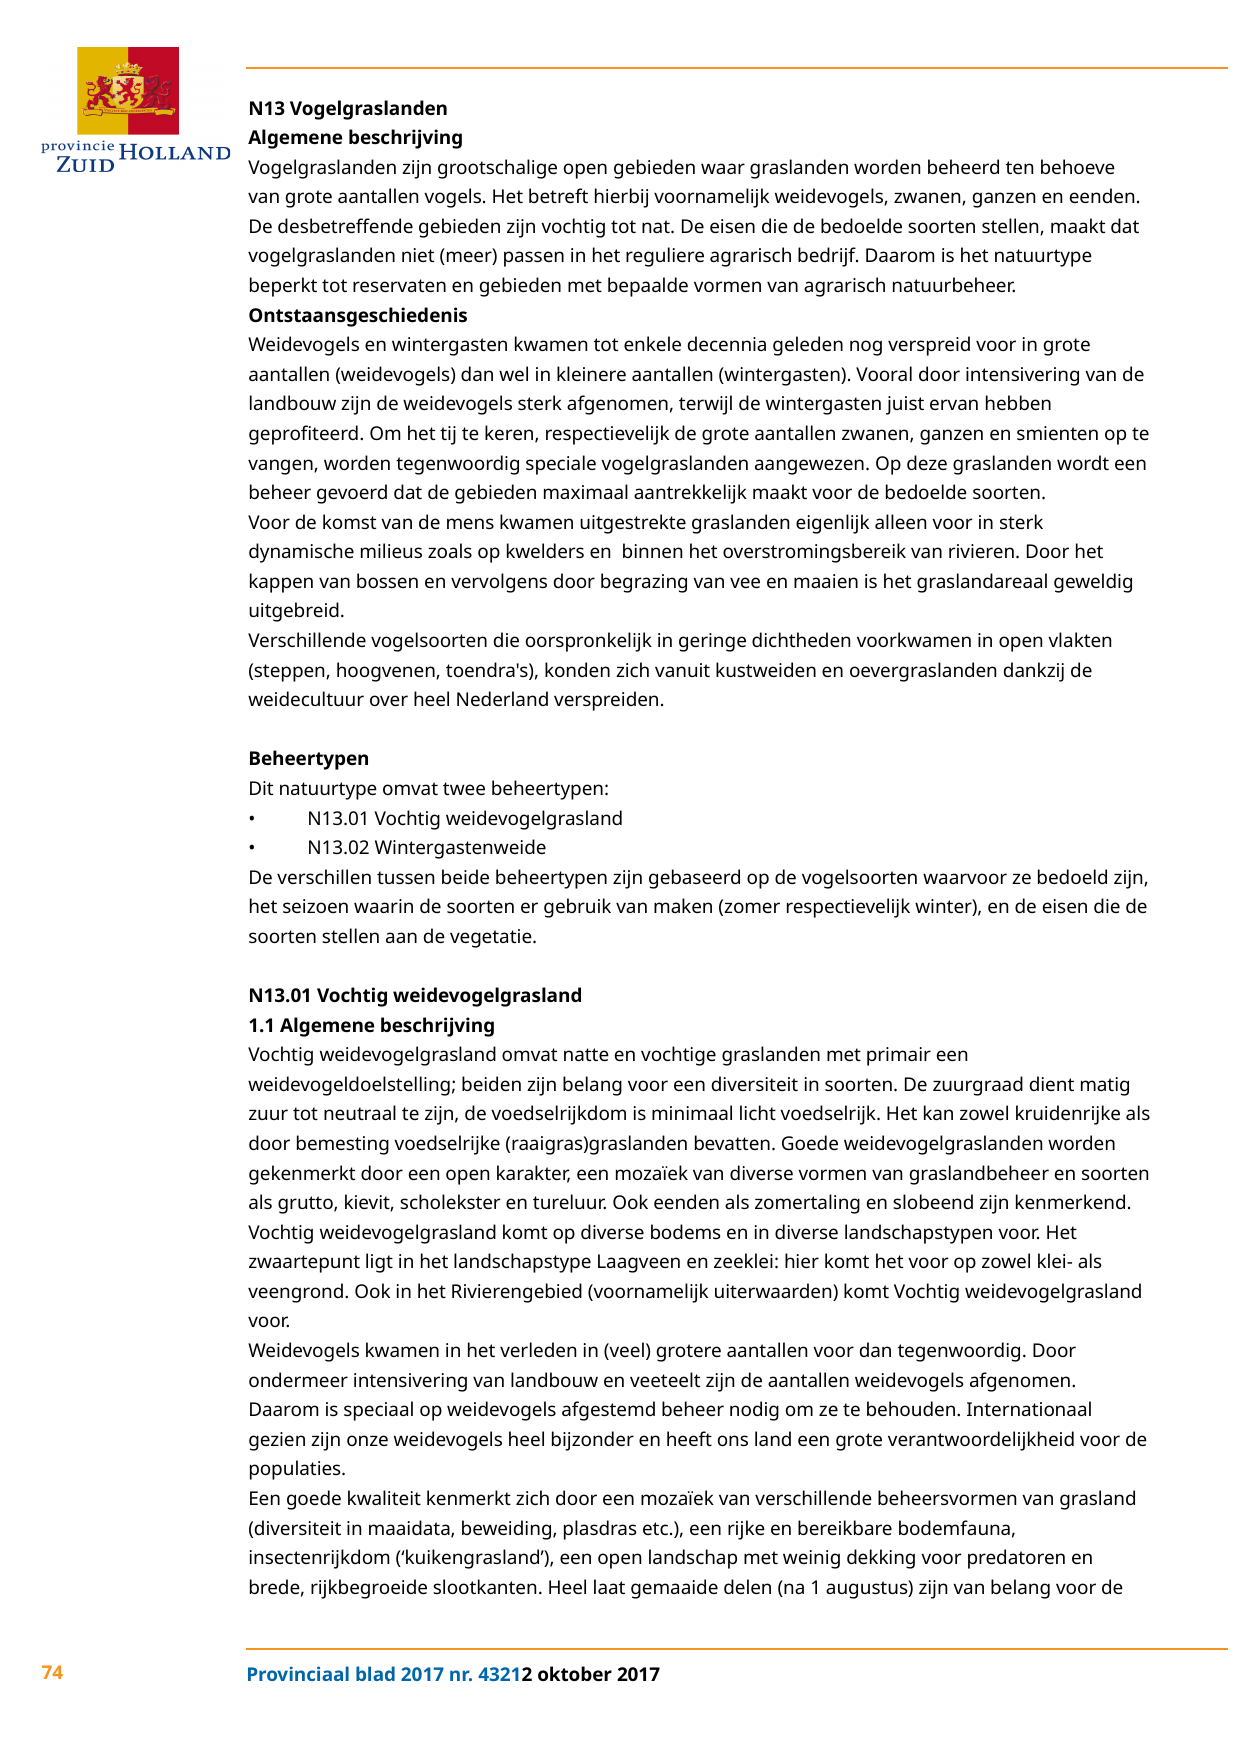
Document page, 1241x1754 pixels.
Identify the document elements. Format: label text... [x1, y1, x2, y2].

text Dit natuurtype omvat twee beheertypen: [248, 775, 1152, 801]
text Algemene beschrijving [248, 124, 1152, 150]
text Verschillende vogelsoorten die oorspronkelijk in geringe dichtheden voorkwamen in open vlakten (steppen, hoogvenen, toendra's), konden zich vanuit kustweiden en oevergraslanden dankzij de weidecultuur over heel Nederland verspreiden. [248, 627, 1152, 712]
text Beheertypen [248, 746, 1152, 771]
text Weidevogels kwamen in het verleden in (veel) grotere aantallen voor dan tegenwoordig. Door ondermeer intensivering van landbouw en veeteelt zijn de aantallen weidevogels afgenomen. Daarom is speciaal op weidevogels afgestemd beheer nodig om ze te behouden. Internationaal gezien zijn onze weidevogels heel bijzonder en heeft ons land een grote verantwoordelijkheid voor de populaties. [248, 1337, 1152, 1481]
text Voor de komst van de mens kwamen uitgestrekte graslanden eigenlijk alleen voor in sterk dynamische milieus zoals op kwelders en binnen het overstromingsbereik van rivieren. Door het kappen van bossen en vervolgens door begrazing van vee en maaien is het graslandareaal geweldig uitgebreid. [248, 509, 1152, 623]
list N13.02 Wintergastenweide [248, 834, 1152, 860]
text De verschillen tussen beide beheertypen zijn gebaseerd op de vogelsoorten waarvoor ze bedoeld zijn, het seizoen waarin de soorten er gebruik van maken (zomer respectievelijk winter), en de eisen die de soorten stellen aan de vegetatie. [248, 864, 1152, 949]
text Een goede kwaliteit kenmerkt zich door een mozaïek van verschillende beheersvormen van grasland (diversiteit in maaidata, beweiding, plasdras etc.), een rijke en bereikbare bodemfauna, insectenrijkdom (‘kuikengrasland’), een open landschap met weinig dekking voor predatoren en brede, rijkbegroeide slootkanten. Heel laat gemaaide delen (na 1 augustus) zijn van belang voor de [248, 1485, 1152, 1600]
text N13 Vogelgraslanden [248, 95, 1152, 121]
list N13.01 Vochtig weidevogelgrasland [248, 805, 1152, 831]
text 1.1 Algemene beschrijving [248, 1012, 1152, 1038]
text Vogelgraslanden zijn grootschalige open gebieden waar graslanden worden beheerd ten behoeve van grote aantallen vogels. Het betreft hierbij voornamelijk weidevogels, zwanen, ganzen en eenden. De desbetreffende gebieden zijn vochtig tot nat. De eisen die de bedoelde soorten stellen, maakt dat vogelgraslanden niet (meer) passen in het reguliere agrarisch bedrijf. Daarom is het natuurtype beperkt tot reservaten en gebieden met bepaalde vormen van agrarisch natuurbeheer. [248, 154, 1152, 298]
text N13.01 Vochtig weidevogelgrasland [248, 982, 1152, 1008]
picture [41, 47, 231, 172]
text Ontstaansgeschiedenis [248, 302, 1152, 328]
text Vochtig weidevogelgrasland omvat natte en vochtige graslanden met primair een weidevogeldoelstelling; beiden zijn belang voor een diversiteit in soorten. De zuurgraad dient matig zuur tot neutraal te zijn, de voedselrijkdom is minimaal licht voedselrijk. Het kan zowel kruidenrijke als door bemesting voedselrijke (raaigras)graslanden bevatten. Goede weidevogelgraslanden worden gekenmerkt door een open karakter, een mozaïek van diverse vormen van graslandbeheer en soorten als grutto, kievit, scholekster en tureluur. Ook eenden als zomertaling en slobeend zijn kenmerkend. Vochtig weidevogelgrasland komt op diverse bodems en in diverse landschapstypen voor. Het zwaartepunt ligt in het landschapstype Laagveen en zeeklei: hier komt het voor op zowel klei- als veengrond. Ook in het Rivierengebied (voornamelijk uiterwaarden) komt Vochtig weidevogelgrasland voor. [248, 1041, 1152, 1333]
text Weidevogels en wintergasten kwamen tot enkele decennia geleden nog verspreid voor in grote aantallen (weidevogels) dan wel in kleinere aantallen (wintergasten). Vooral door intensivering van de landbouw zijn de weidevogels sterk afgenomen, terwijl de wintergasten juist ervan hebben geprofiteerd. Om het tij te keren, respectievelijk de grote aantallen zwanen, ganzen en smienten op te vangen, worden tegenwoordig speciale vogelgraslanden aangewezen. Op deze graslanden wordt een beheer gevoerd dat de gebieden maximaal aantrekkelijk maakt voor de bedoelde soorten. [248, 331, 1152, 505]
